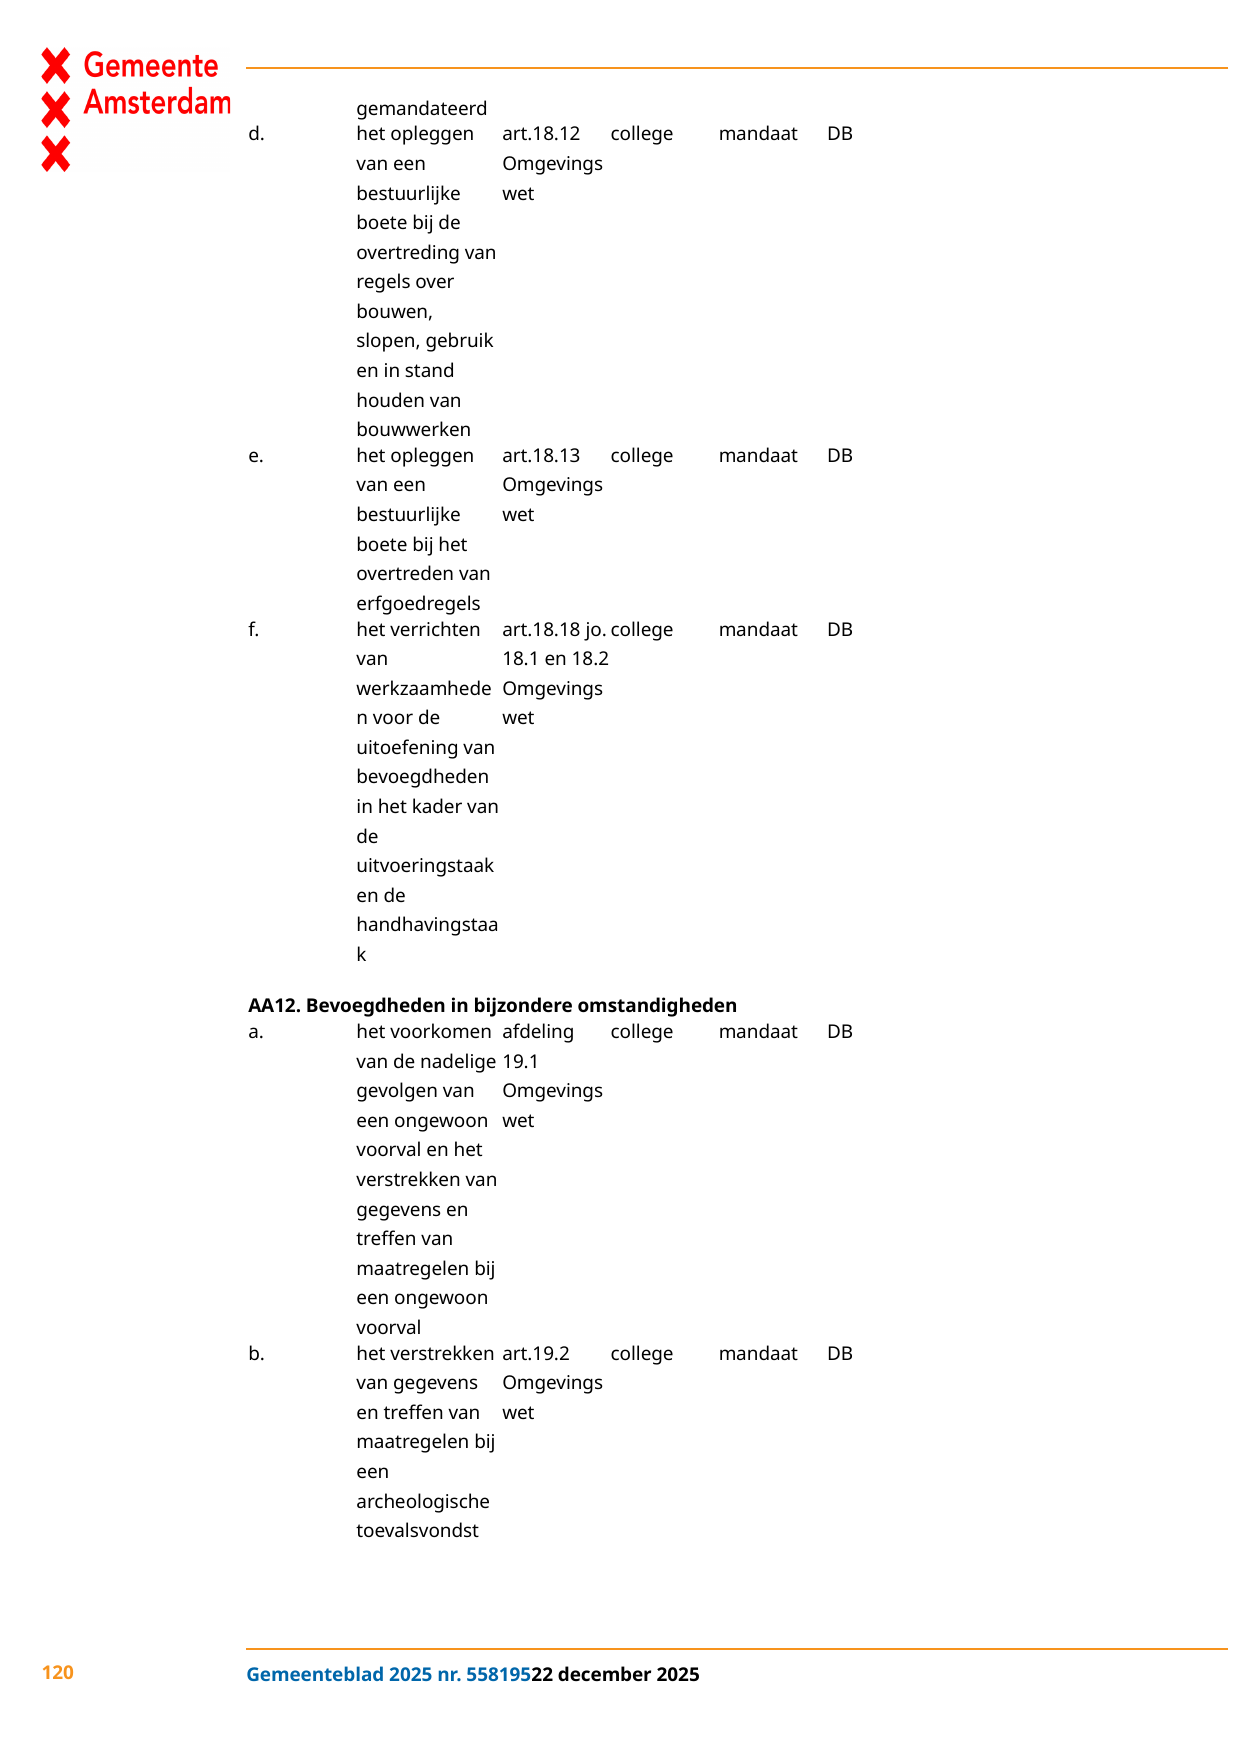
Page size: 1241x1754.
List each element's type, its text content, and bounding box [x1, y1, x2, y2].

table_cell e. [248, 442, 356, 616]
table_cell [719, 95, 827, 121]
table_cell [248, 95, 356, 121]
table_cell [935, 1340, 1152, 1543]
table_cell mandaat [719, 1018, 827, 1340]
table_cell b. [248, 1340, 356, 1543]
table_cell [827, 95, 935, 121]
table_cell afdeling 19.1 Omgevingswet [502, 1018, 610, 1340]
table_cell [935, 616, 1152, 967]
table_cell mandaat [719, 121, 827, 442]
table_cell [935, 121, 1152, 442]
table_cell art.19.2 Omgevingswet [502, 1340, 610, 1543]
table_cell [935, 967, 1152, 993]
table_cell [827, 967, 935, 993]
table_cell mandaat [719, 442, 827, 616]
table_cell [610, 967, 718, 993]
table_cell DB [827, 616, 935, 967]
table_cell het opleggen van een bestuurlijke boete bij het overtreden van erfgoedregels [356, 442, 502, 616]
table_cell [935, 1018, 1152, 1340]
table_cell [935, 442, 1152, 616]
table_cell het verstrekken van gegevens en treffen van maatregelen bij een archeologische toevalsvondst [356, 1340, 502, 1543]
table_cell [502, 95, 610, 121]
table_cell [356, 967, 502, 993]
table_cell DB [827, 121, 935, 442]
table_cell f. [248, 616, 356, 967]
table_cell mandaat [719, 1340, 827, 1543]
table_cell het opleggen van een bestuurlijke boete bij de overtreding van regels over bouwen, slopen, gebruik en in stand houden van bouwwerken [356, 121, 502, 442]
table_cell art.18.13 Omgevingswet [502, 442, 610, 616]
table_cell college [610, 1340, 718, 1543]
table_cell [502, 967, 610, 993]
table_cell [719, 967, 827, 993]
table_cell art.18.18 jo. 18.1 en 18.2 Omgevingswet [502, 616, 610, 967]
table_cell AA12. Bevoegdheden in bijzondere omstandigheden [248, 993, 1152, 1018]
table_cell DB [827, 1018, 935, 1340]
table_cell DB [827, 442, 935, 616]
table_cell college [610, 616, 718, 967]
table_cell [935, 95, 1152, 121]
picture [41, 47, 231, 172]
table_cell art.18.12 Omgevingswet [502, 121, 610, 442]
table_cell [248, 967, 356, 993]
table_cell a. [248, 1018, 356, 1340]
table_cell [610, 95, 718, 121]
table_cell college [610, 1018, 718, 1340]
table_cell college [610, 121, 718, 442]
table_cell het verrichten van werkzaamheden voor de uitoefening van bevoegdheden in het kader van de uitvoeringstaak en de handhavingstaak [356, 616, 502, 967]
table_cell college [610, 442, 718, 616]
table_cell gemandateerd [356, 95, 502, 121]
table_cell DB [827, 1340, 935, 1543]
table_cell mandaat [719, 616, 827, 967]
table_cell d. [248, 121, 356, 442]
table_cell het voorkomen van de nadelige gevolgen van een ongewoon voorval en het verstrekken van gegevens en treffen van maatregelen bij een ongewoon voorval [356, 1018, 502, 1340]
